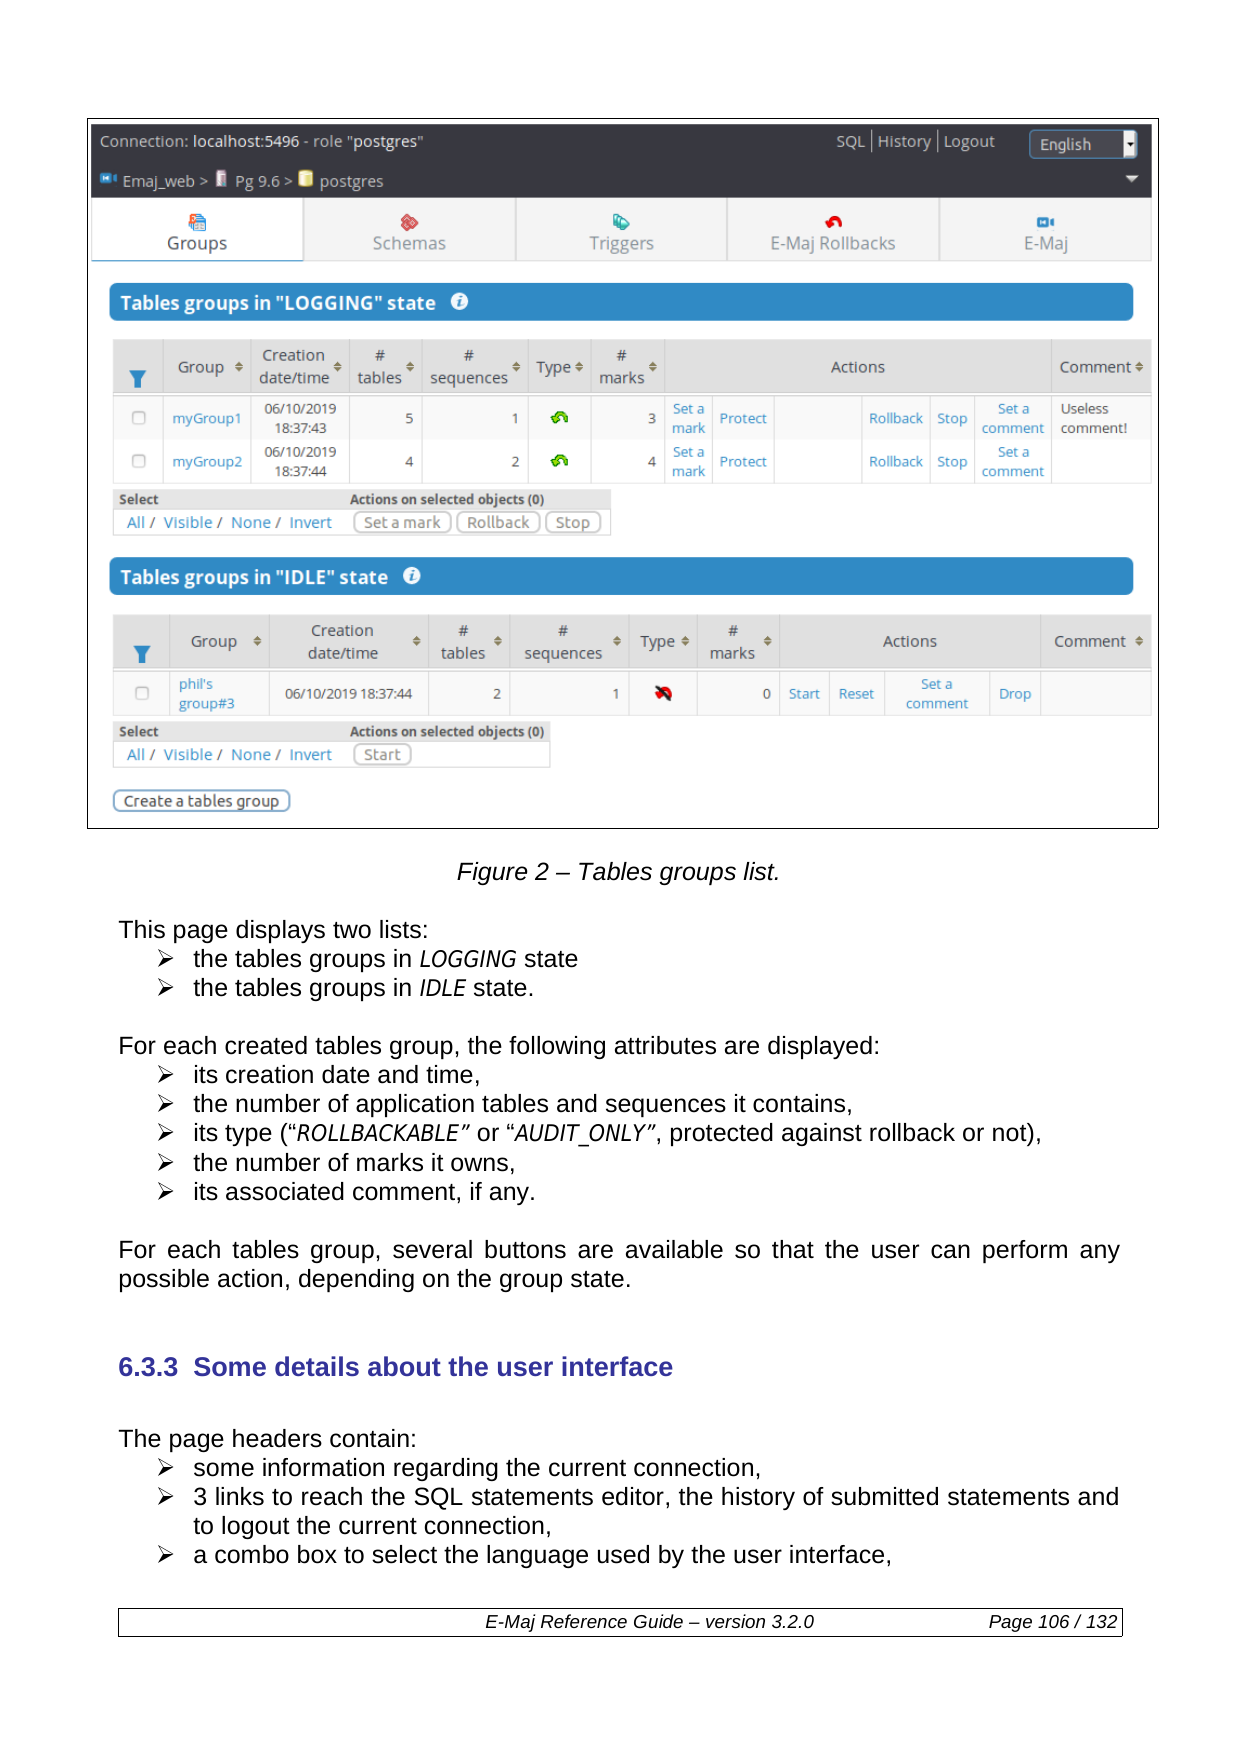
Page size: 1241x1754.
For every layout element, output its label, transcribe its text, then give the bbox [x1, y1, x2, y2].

text For each created tables group, the following attributes are displayed: [118, 1031, 1122, 1060]
text Figure 2 – Tables groups list. [118, 857, 1122, 886]
list its associated comment, if any. [156, 1176, 1122, 1206]
list its type (“ROLLBACKABLE” or “AUDIT_ONLY”, protected against rollback or not), [156, 1118, 1122, 1147]
list a combo box to select the language used by the user interface, [156, 1540, 1122, 1569]
list 3 links to reach the SQL statements editor, the history of submitted statements and to logout the current connection, [156, 1482, 1122, 1540]
list the number of marks it owns, [156, 1147, 1122, 1176]
text For each tables group, several buttons are available so that the user can perform any possible action, depending on the group state. [118, 1234, 1122, 1293]
list the tables groups in LOGGING state [156, 944, 1122, 973]
text This page displays two lists: [118, 915, 1122, 944]
list its creation date and time, [156, 1060, 1122, 1089]
list the number of application tables and sequences it contains, [156, 1089, 1122, 1118]
list some information regarding the current connection, [156, 1452, 1122, 1482]
picture [90, 121, 1155, 825]
text The page headers contain: [118, 1423, 1122, 1452]
subtitle Some details about the user interface [118, 1351, 1122, 1382]
list the tables groups in IDLE state. [156, 973, 1122, 1002]
